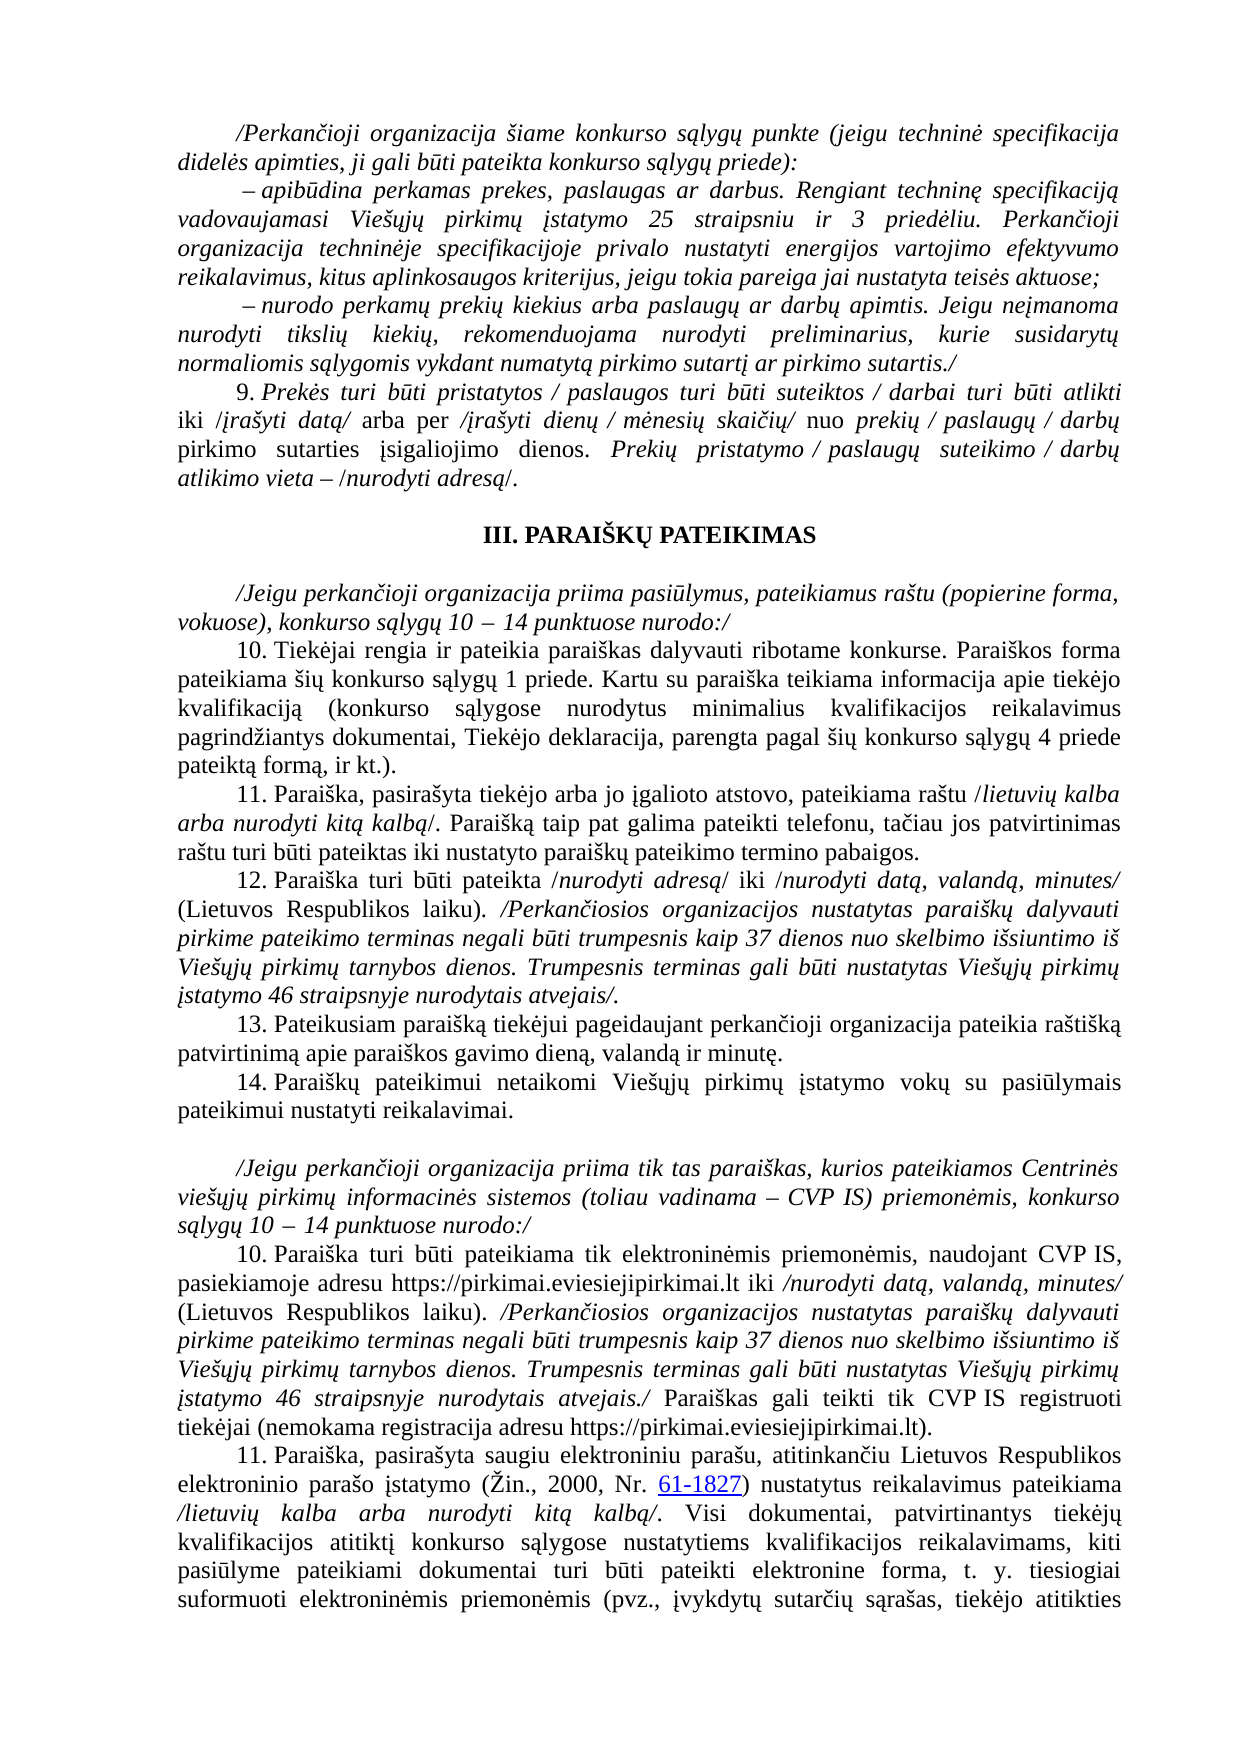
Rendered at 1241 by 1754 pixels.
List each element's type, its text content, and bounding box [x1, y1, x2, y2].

text – nurodo perkamų prekių kiekius arba paslaugų ar darbų apimtis. Jeigu neįmanoma nurodyti tikslių kiekių, rekomenduojama nurodyti preliminarius, kurie susidarytų normaliomis sąlygomis vykdant numatytą pirkimo sutartį ar pirkimo sutartis./ [177, 291, 1122, 377]
text 11. Paraiška, pasirašyta saugiu elektroniniu parašu, atitinkančiu Lietuvos Respublikos elektroninio parašo įstatymo (Žin., 2000, Nr. 61-1827) nustatytus reikalavimus pateikiama /lietuvių kalba arba nurodyti kitą kalbą/. Visi dokumentai, patvirtinantys tiekėjų kvalifikacijos atitiktį konkurso sąlygose nustatytiems kvalifikacijos reikalavimams, kiti pasiūlyme pateikiami dokumentai turi būti pateikti elektronine forma, t. y. tiesiogiai suformuoti elektroninėmis priemonėmis (pvz., įvykdytų sutarčių sąrašas, tiekėjo atitikties [177, 1441, 1122, 1613]
text /Jeigu perkančioji organizacija priima tik tas paraiškas, kurios pateikiamos Centrinės viešųjų pirkimų informacinės sistemos (toliau vadinama – CVP IS) priemonėmis, konkurso sąlygų 10 – 14 punktuose nurodo:/ [177, 1153, 1122, 1239]
text 14. Paraiškų pateikimui netaikomi Viešųjų pirkimų įstatymo vokų su pasiūlymais pateikimui nustatyti reikalavimai. [177, 1067, 1122, 1124]
text 12. Paraiška turi būti pateikta /nurodyti adresą/ iki /nurodyti datą, valandą, minutes/ (Lietuvos Respublikos laiku). /Perkančiosios organizacijos nustatytas paraiškų dalyvauti pirkime pateikimo terminas negali būti trumpesnis kaip 37 dienos nuo skelbimo išsiuntimo iš Viešųjų pirkimų tarnybos dienos. Trumpesnis terminas gali būti nustatytas Viešųjų pirkimų įstatymo 46 straipsnyje nurodytais atvejais/. [177, 866, 1122, 1009]
text /Jeigu perkančioji organizacija priima pasiūlymus, pateikiamus raštu (popierine forma, vokuose), konkurso sąlygų 10 – 14 punktuose nurodo:/ [177, 578, 1122, 636]
text 13. Pateikusiam paraišką tiekėjui pageidaujant perkančioji organizacija pateikia raštišką patvirtinimą apie paraiškos gavimo dieną, valandą ir minutę. [177, 1009, 1122, 1067]
text /Perkančioji organizacija šiame konkurso sąlygų punkte (jeigu techninė specifikacija didelės apimties, ji gali būti pateikta konkurso sąlygų priede): [177, 118, 1122, 176]
text III. PARAIŠKŲ PATEIKIMAS [177, 521, 1122, 549]
text 11. Paraiška, pasirašyta tiekėjo arba jo įgalioto atstovo, pateikiama raštu /lietuvių kalba arba nurodyti kitą kalbą/. Paraišką taip pat galima pateikti telefonu, tačiau jos patvirtinimas raštu turi būti pateiktas iki nustatyto paraiškų pateikimo termino pabaigos. [177, 779, 1122, 866]
text 9. Prekės turi būti pristatytos / paslaugos turi būti suteiktos / darbai turi būti atlikti iki /įrašyti datą/ arba per /įrašyti dienų / mėnesių skaičių/ nuo prekių / paslaugų / darbų pirkimo sutarties įsigaliojimo dienos. Prekių pristatymo / paslaugų suteikimo / darbų atlikimo vieta – /nurodyti adresą/. [177, 377, 1122, 492]
text – apibūdina perkamas prekes, paslaugas ar darbus. Rengiant techninę specifikaciją vadovaujamasi Viešųjų pirkimų įstatymo 25 straipsniu ir 3 priedėliu. Perkančioji organizacija techninėje specifikacijoje privalo nustatyti energijos vartojimo efektyvumo reikalavimus, kitus aplinkosaugos kriterijus, jeigu tokia pareiga jai nustatyta teisės aktuose; [177, 176, 1122, 291]
text 10. Paraiška turi būti pateikiama tik elektroninėmis priemonėmis, naudojant CVP IS, pasiekiamoje adresu https://pirkimai.eviesiejipirkimai.lt iki /nurodyti datą, valandą, minutes/ (Lietuvos Respublikos laiku). /Perkančiosios organizacijos nustatytas paraiškų dalyvauti pirkime pateikimo terminas negali būti trumpesnis kaip 37 dienos nuo skelbimo išsiuntimo iš Viešųjų pirkimų tarnybos dienos. Trumpesnis terminas gali būti nustatytas Viešųjų pirkimų įstatymo 46 straipsnyje nurodytais atvejais./ Paraiškas gali teikti tik CVP IS registruoti tiekėjai (nemokama registracija adresu https://pirkimai.eviesiejipirkimai.lt). [177, 1239, 1122, 1441]
text 10. Tiekėjai rengia ir pateikia paraiškas dalyvauti ribotame konkurse. Paraiškos forma pateikiama šių konkurso sąlygų 1 priede. Kartu su paraiška teikiama informacija apie tiekėjo kvalifikaciją (konkurso sąlygose nurodytus minimalius kvalifikacijos reikalavimus pagrindžiantys dokumentai, Tiekėjo deklaracija, parengta pagal šių konkurso sąlygų 4 priede pateiktą formą, ir kt.). [177, 636, 1122, 779]
